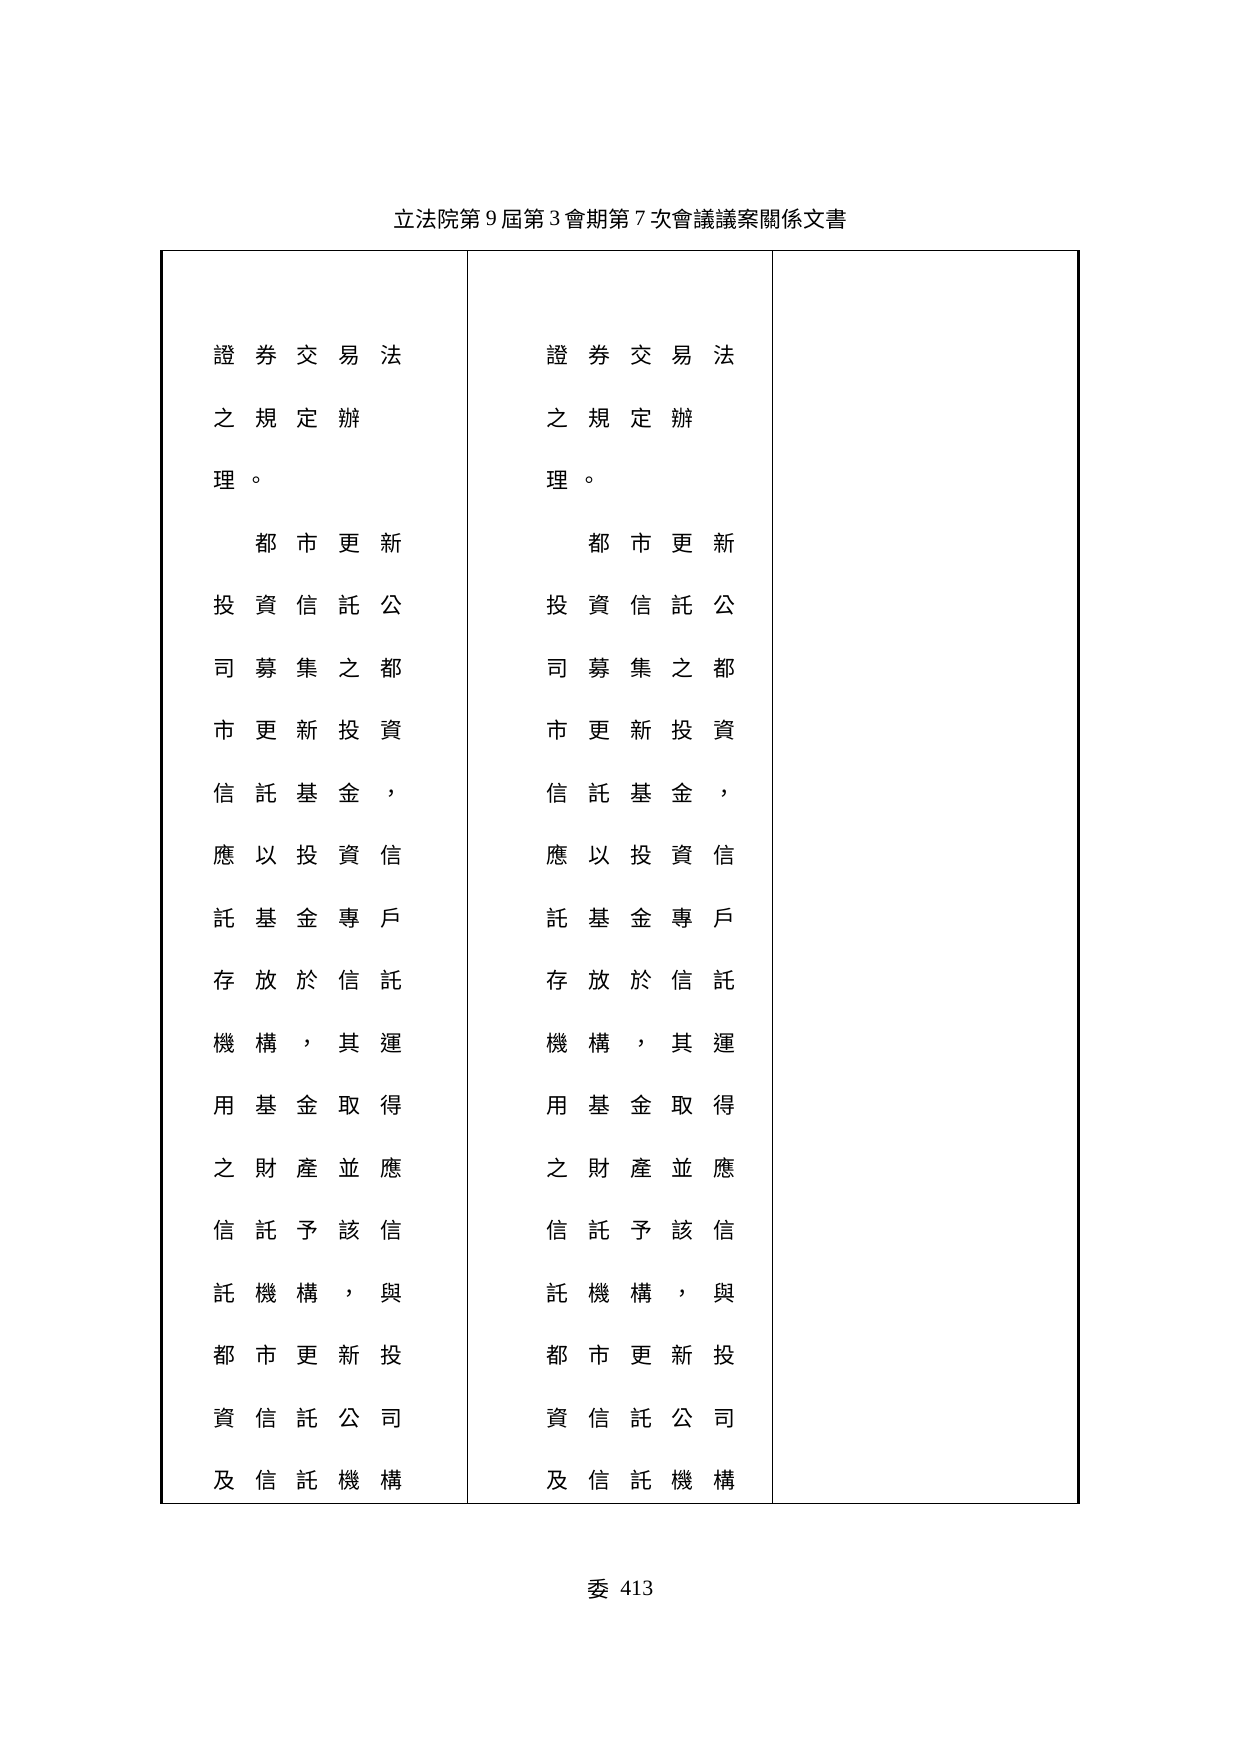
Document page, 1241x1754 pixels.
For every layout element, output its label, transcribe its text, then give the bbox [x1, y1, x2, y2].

table_cell 證券交易法之規定辦理。 都市更新投資信託公司募集之都市更新投資信託基金，應以投資信託基金專戶存放於信託機構，其運用基金取得之財產並應信託予該信託機構，與都市更新投資信託公司及信託機構 [468, 251, 772, 1503]
table_cell 證券交易法之規定辦理。 都市更新投資信託公司募集之都市更新投資信託基金，應以投資信託基金專戶存放於信託機構，其運用基金取得之財產並應信託予該信託機構，與都市更新投資信託公司及信託機構 [163, 251, 467, 1503]
table_cell [773, 251, 1077, 1503]
